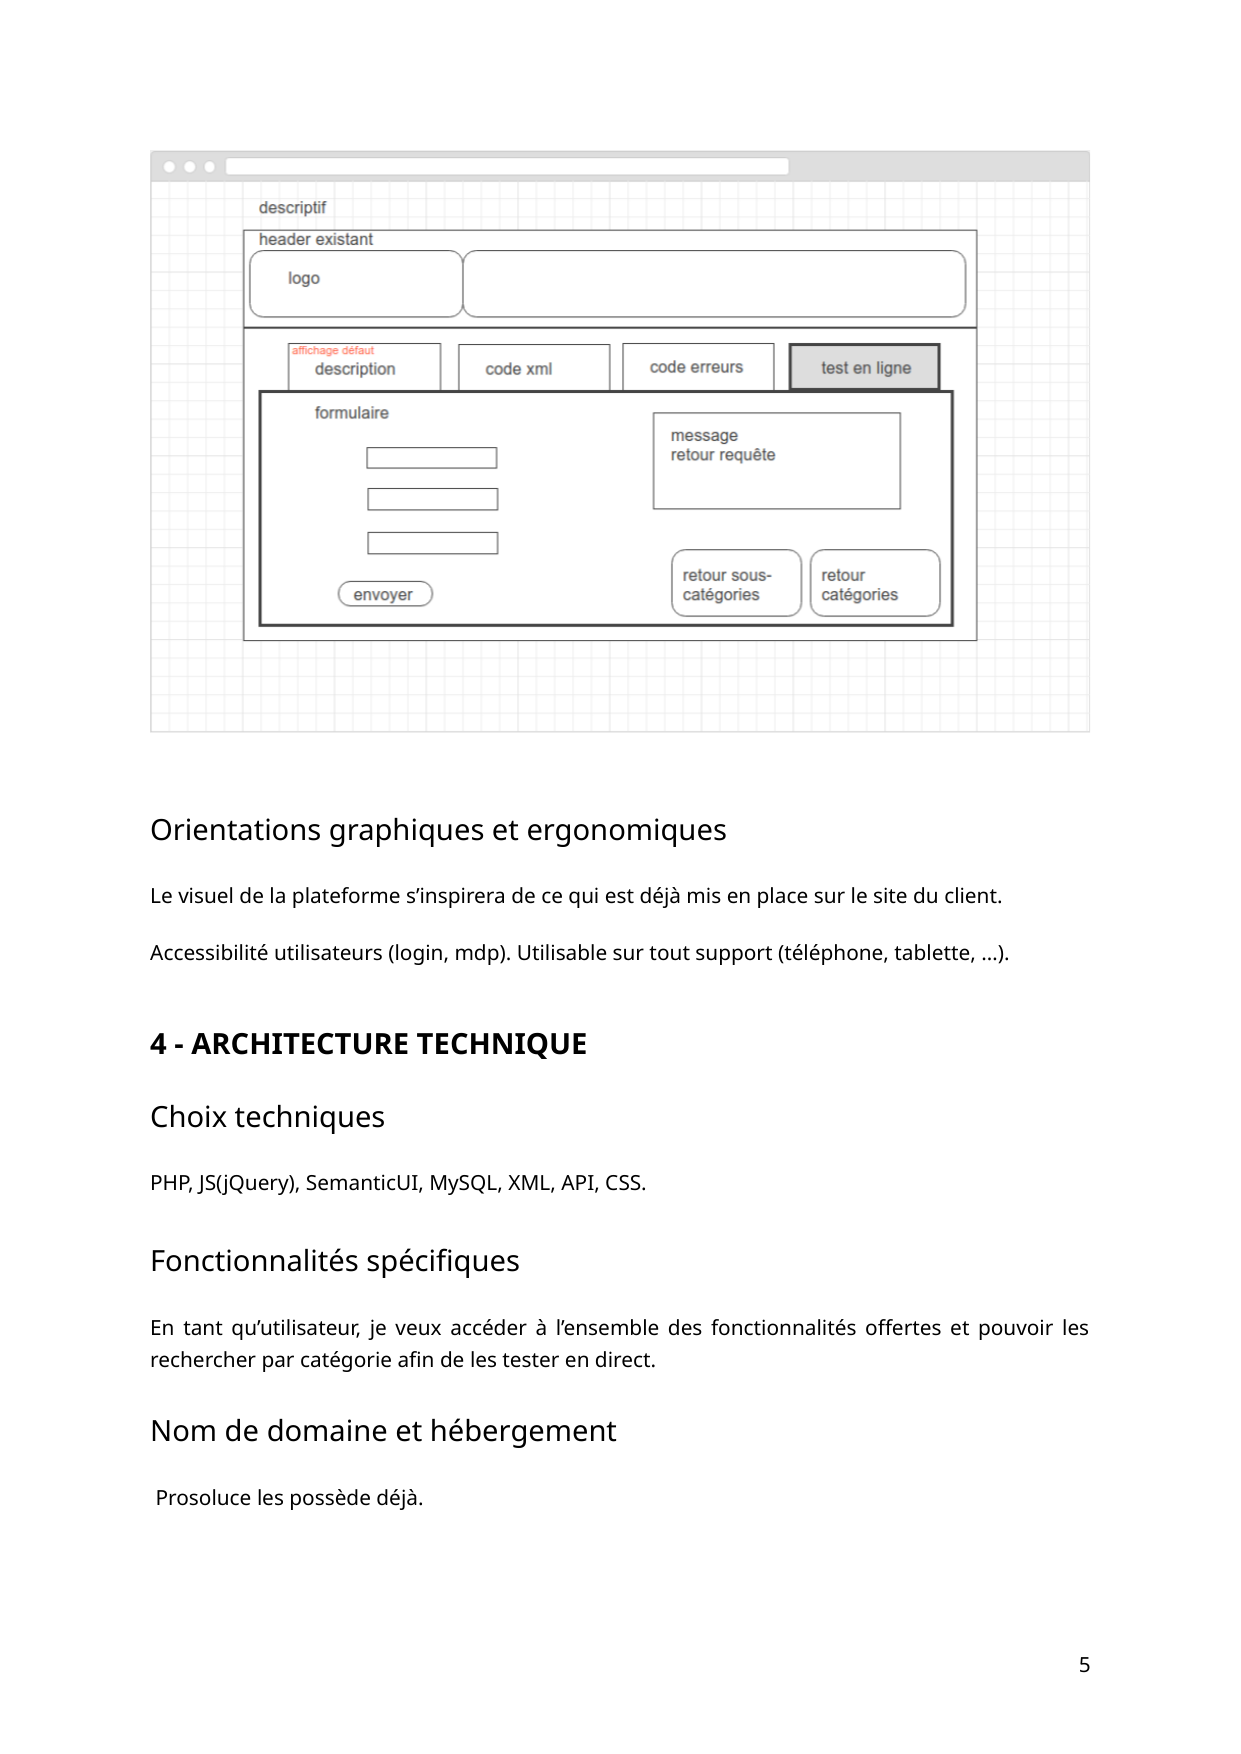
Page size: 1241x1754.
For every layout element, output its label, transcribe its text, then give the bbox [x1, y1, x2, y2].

subtitle Nom de domaine et hébergement [150, 1411, 1090, 1450]
text Le visuel de la plateforme s’inspirera de ce qui est déjà mis en place sur le site du client. [150, 881, 1090, 910]
text Accessibilité utilisateurs (login, mdp). Utilisable sur tout support (téléphone, tablette, …). [150, 938, 1090, 967]
subtitle Choix techniques [150, 1096, 1090, 1136]
subtitle Orientations graphiques et ergonomiques [150, 809, 1090, 849]
picture [150, 150, 1091, 733]
subtitle 4 - ARCHITECTURE TECHNIQUE [150, 1023, 1090, 1063]
text En tant qu’utilisateur, je veux accéder à l’ensemble des fonctionnalités offertes et pouvoir les rechercher par catégorie afin de les tester en direct. [150, 1313, 1090, 1374]
text Prosoluce les possède déjà. [150, 1483, 1090, 1511]
text PHP, JS(jQuery), SemanticUI, MySQL, XML, API, CSS. [150, 1168, 1090, 1197]
subtitle Fonctionnalités spécifiques [150, 1240, 1090, 1280]
